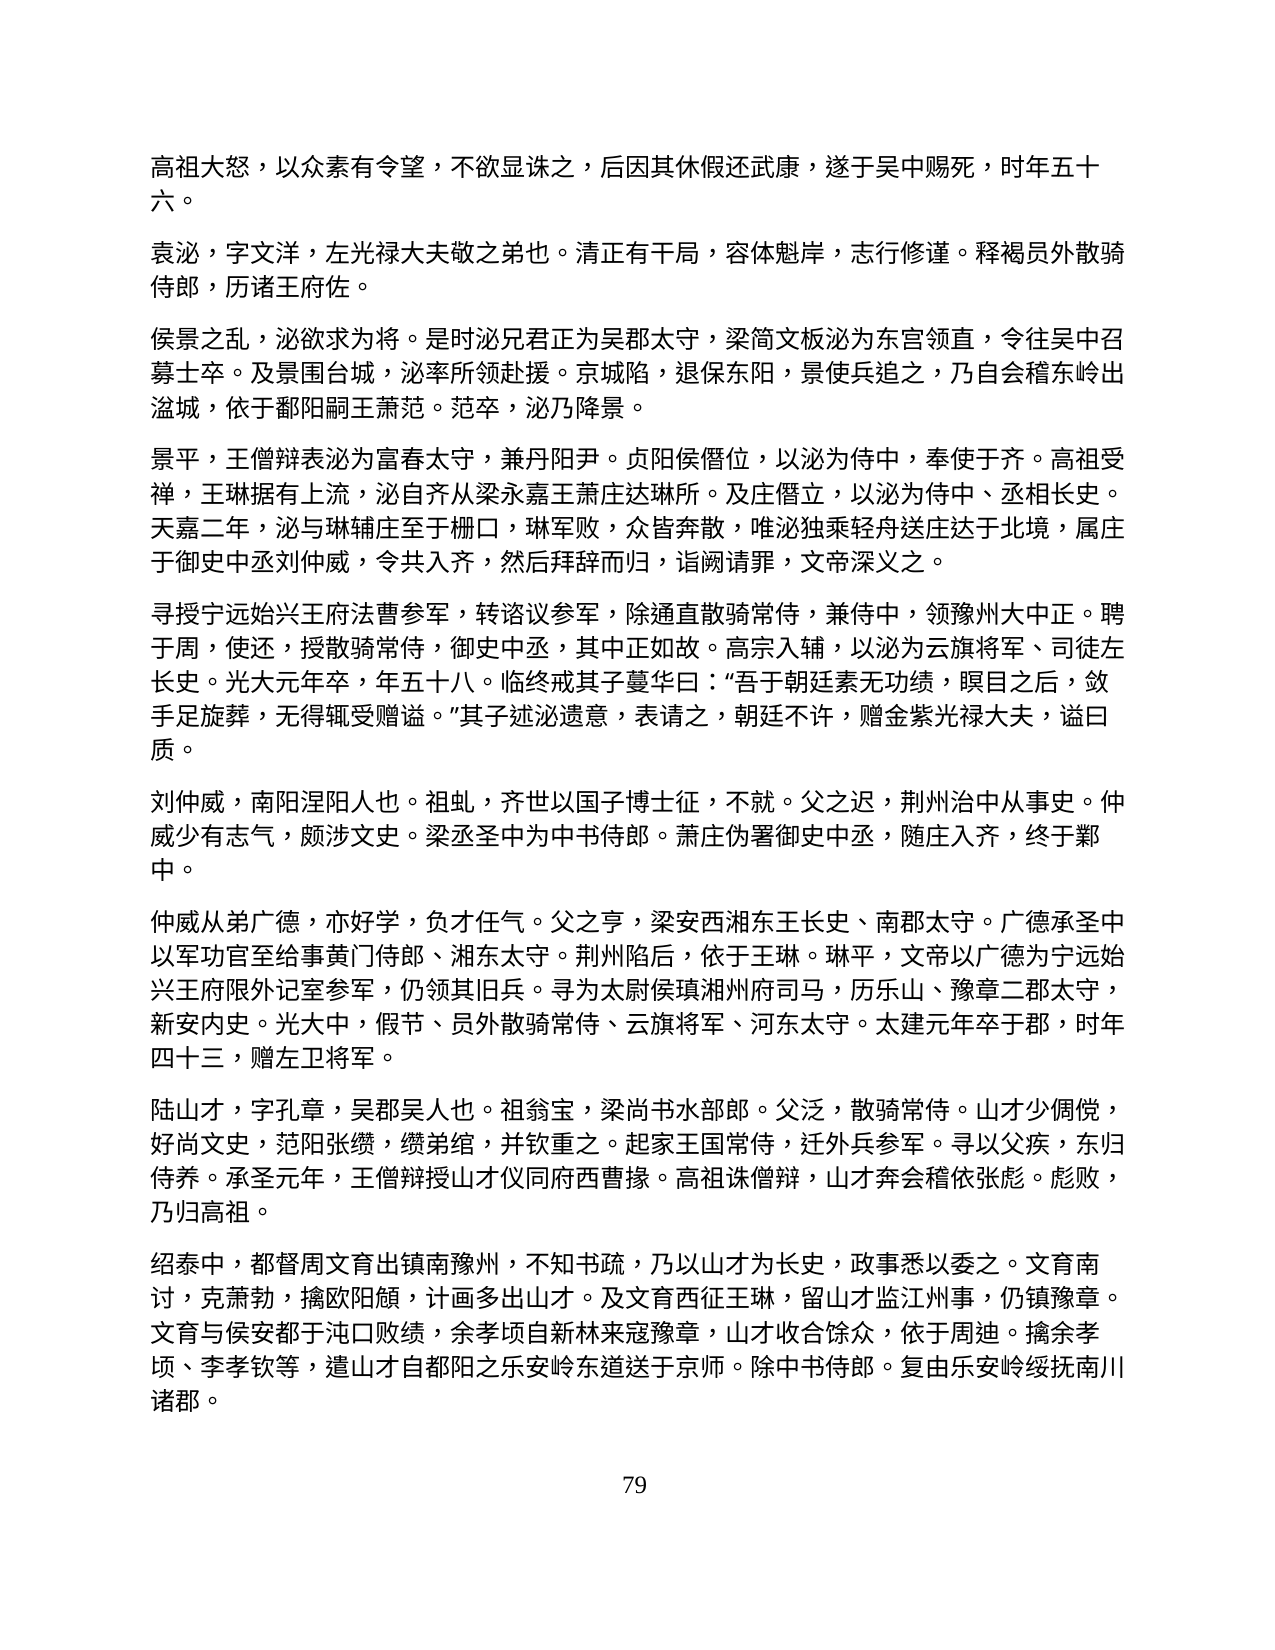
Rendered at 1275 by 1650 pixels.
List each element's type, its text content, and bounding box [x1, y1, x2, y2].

text 袁泌，字文洋，左光禄大夫敬之弟也。清正有干局，容体魁岸，志行修谨。释褐员外散骑侍郎，历诸王府佐。 [150, 236, 1125, 304]
text 高祖大怒，以众素有令望，不欲显诛之，后因其休假还武康，遂于吴中赐死，时年五十六。 [150, 150, 1125, 218]
text 陆山才，字孔章，吴郡吴人也。祖翁宝，梁尚书水部郎。父泛，散骑常侍。山才少倜傥，好尚文史，范阳张缵，缵弟绾，并钦重之。起家王国常侍，迁外兵参军。寻以父疾，东归侍养。承圣元年，王僧辩授山才仪同府西曹掾。高祖诛僧辩，山才奔会稽依张彪。彪败，乃归高祖。 [150, 1093, 1125, 1229]
text 仲威从弟广德，亦好学，负才任气。父之亨，梁安西湘东王长史、南郡太守。广德承圣中以军功官至给事黄门侍郎、湘东太守。荆州陷后，依于王琳。琳平，文帝以广德为宁远始兴王府限外记室参军，仍领其旧兵。寻为太尉侯瑱湘州府司马，历乐山、豫章二郡太守，新安内史。光大中，假节、员外散骑常侍、云旗将军、河东太守。太建元年卒于郡，时年四十三，赠左卫将军。 [150, 905, 1125, 1075]
text 绍泰中，都督周文育出镇南豫州，不知书疏，乃以山才为长史，政事悉以委之。文育南讨，克萧勃，擒欧阳頠，计画多出山才。及文育西征王琳，留山才监江州事，仍镇豫章。文育与侯安都于沌口败绩，余孝顷自新林来寇豫章，山才收合馀众，依于周迪。擒余孝顷、李孝钦等，遣山才自都阳之乐安岭东道送于京师。除中书侍郎。复由乐安岭绥抚南川诸郡。 [150, 1247, 1125, 1417]
text 寻授宁远始兴王府法曹参军，转谘议参军，除通直散骑常侍，兼侍中，领豫州大中正。聘于周，使还，授散骑常侍，御史中丞，其中正如故。高宗入辅，以泌为云旗将军、司徒左长史。光大元年卒，年五十八。临终戒其子蔓华曰：“吾于朝廷素无功绩，瞑目之后，敛手足旋葬，无得辄受赠谥。”其子述泌遗意，表请之，朝廷不许，赠金紫光禄大夫，谥曰质。 [150, 596, 1125, 767]
text 侯景之乱，泌欲求为将。是时泌兄君正为吴郡太守，梁简文板泌为东宫领直，令往吴中召募士卒。及景围台城，泌率所领赴援。京城陷，退保东阳，景使兵追之，乃自会稽东岭出湓城，依于鄱阳嗣王萧范。范卒，泌乃降景。 [150, 322, 1125, 424]
text 景平，王僧辩表泌为富春太守，兼丹阳尹。贞阳侯僭位，以泌为侍中，奉使于齐。高祖受禅，王琳据有上流，泌自齐从梁永嘉王萧庄达琳所。及庄僭立，以泌为侍中、丞相长史。天嘉二年，泌与琳辅庄至于栅口，琳军败，众皆奔散，唯泌独乘轻舟送庄达于北境，属庄于御史中丞刘仲威，令共入齐，然后拜辞而归，诣阙请罪，文帝深义之。 [150, 442, 1125, 578]
text 刘仲威，南阳涅阳人也。祖虬，齐世以国子博士征，不就。父之迟，荆州治中从事史。仲威少有志气，颇涉文史。梁丞圣中为中书侍郎。萧庄伪署御史中丞，随庄入齐，终于鄴中。 [150, 784, 1125, 887]
